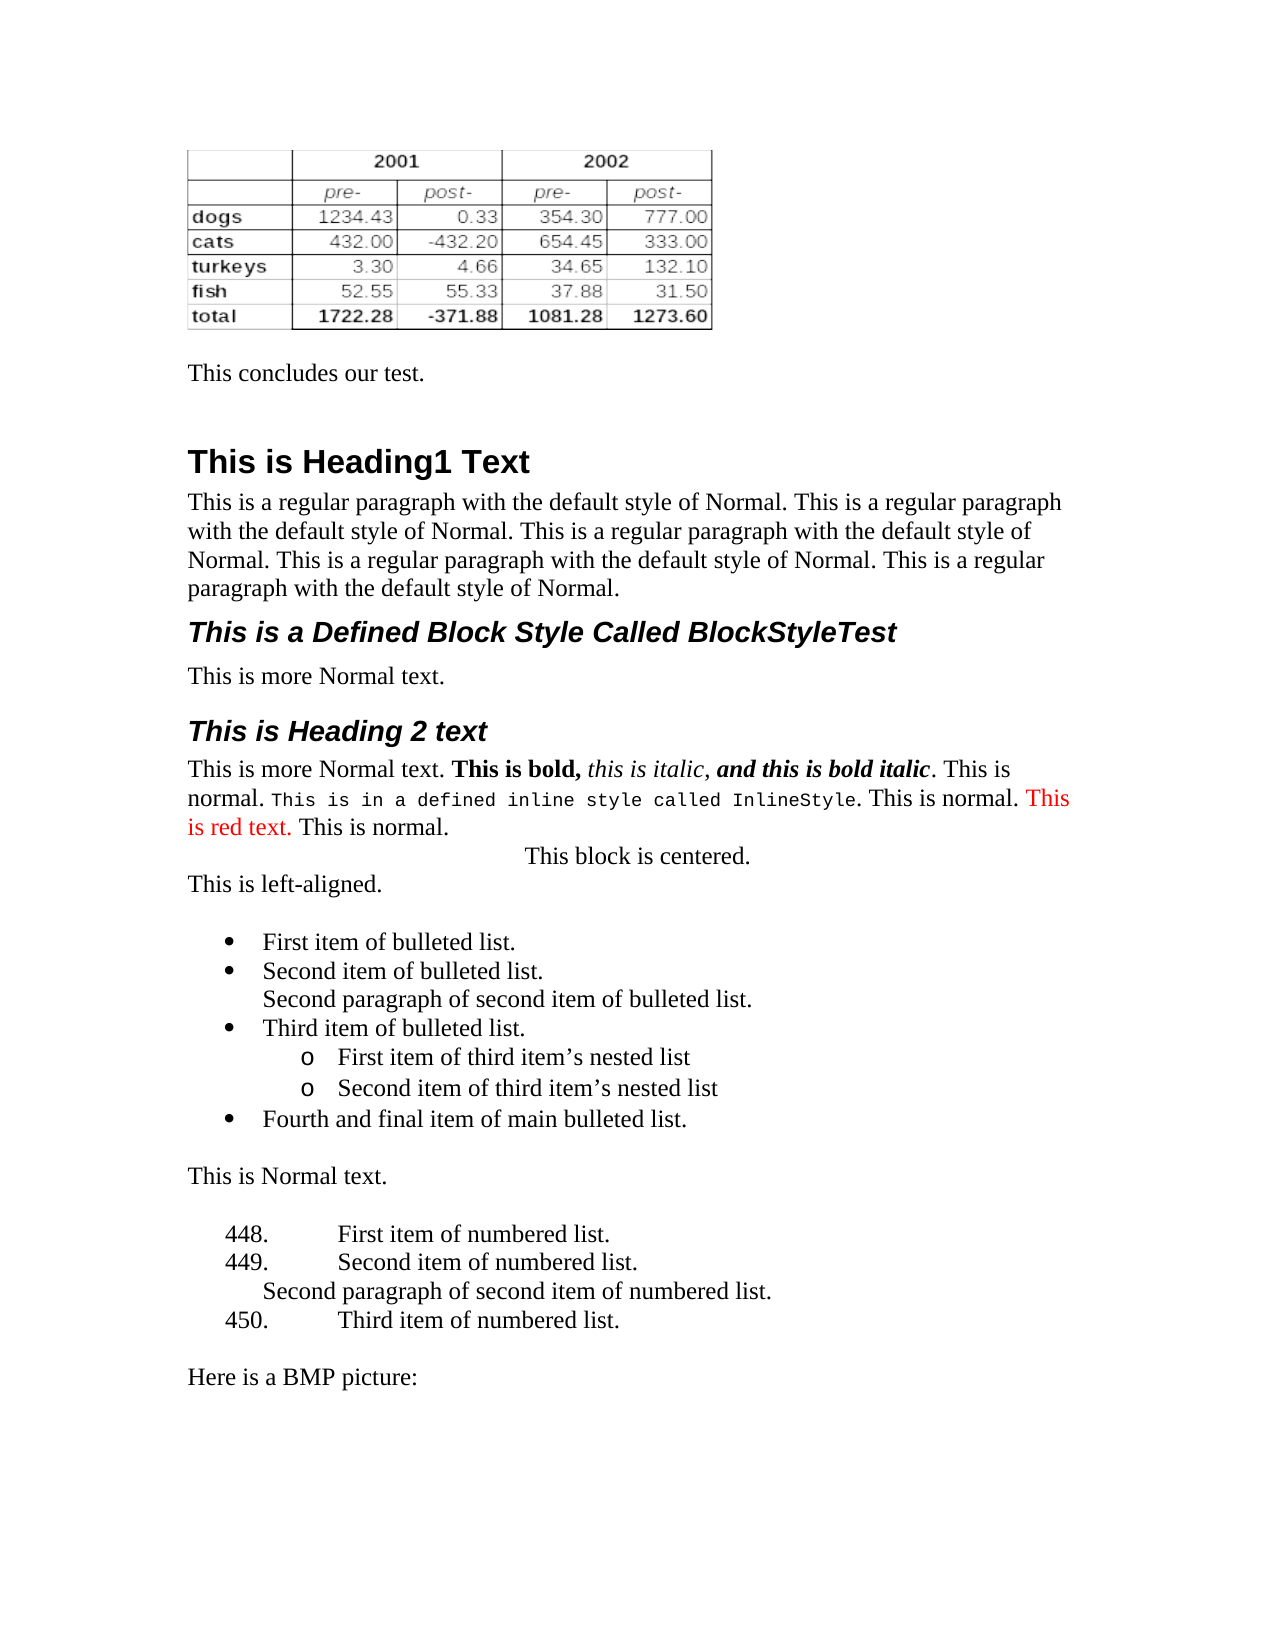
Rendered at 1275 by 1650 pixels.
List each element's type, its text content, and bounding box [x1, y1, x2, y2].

list First item of bulleted list. [225, 927, 1087, 956]
subtitle This is Heading1 Text [187, 442, 1087, 481]
list Third item of bulleted list. [225, 1013, 1087, 1042]
text This is Normal text. [187, 1161, 1087, 1190]
subtitle This is Heading 2 text [187, 714, 1087, 748]
list Second item of numbered list. [225, 1247, 1087, 1276]
text Second paragraph of second item of bulleted list. [262, 984, 1087, 1013]
text This block is centered. [187, 841, 1087, 869]
list Fourth and final item of main bulleted list. [225, 1104, 1087, 1132]
list First item of numbered list. [225, 1219, 1087, 1247]
list First item of third item’s nested list [300, 1042, 1087, 1073]
list Third item of numbered list. [225, 1305, 1087, 1334]
text This concludes our test. [187, 358, 1087, 387]
text This is a regular paragraph with the default style of Normal. This is a regular paragraph with the default style of Normal. This is a regular paragraph with the default style of Normal. This is a regular paragraph with the default style of Normal. This is a regular paragraph with the default style of Normal. [187, 487, 1087, 602]
list Second item of bulleted list. [225, 956, 1087, 984]
text This is a Defined Block Style Called BlockStyleTest [187, 615, 1087, 648]
text This is left-aligned. [187, 869, 1087, 898]
text This is more Normal text. [187, 661, 1087, 689]
list Second item of third item’s nested list [300, 1073, 1087, 1104]
text This is more Normal text. This is bold, this is italic, and this is bold italic. This is normal. This is in a defined inline style called InlineStyle. This is normal. This is red text. This is normal. [187, 754, 1087, 841]
text Here is a BMP picture: [187, 1362, 1087, 1391]
text Second paragraph of second item of numbered list. [262, 1276, 1087, 1305]
